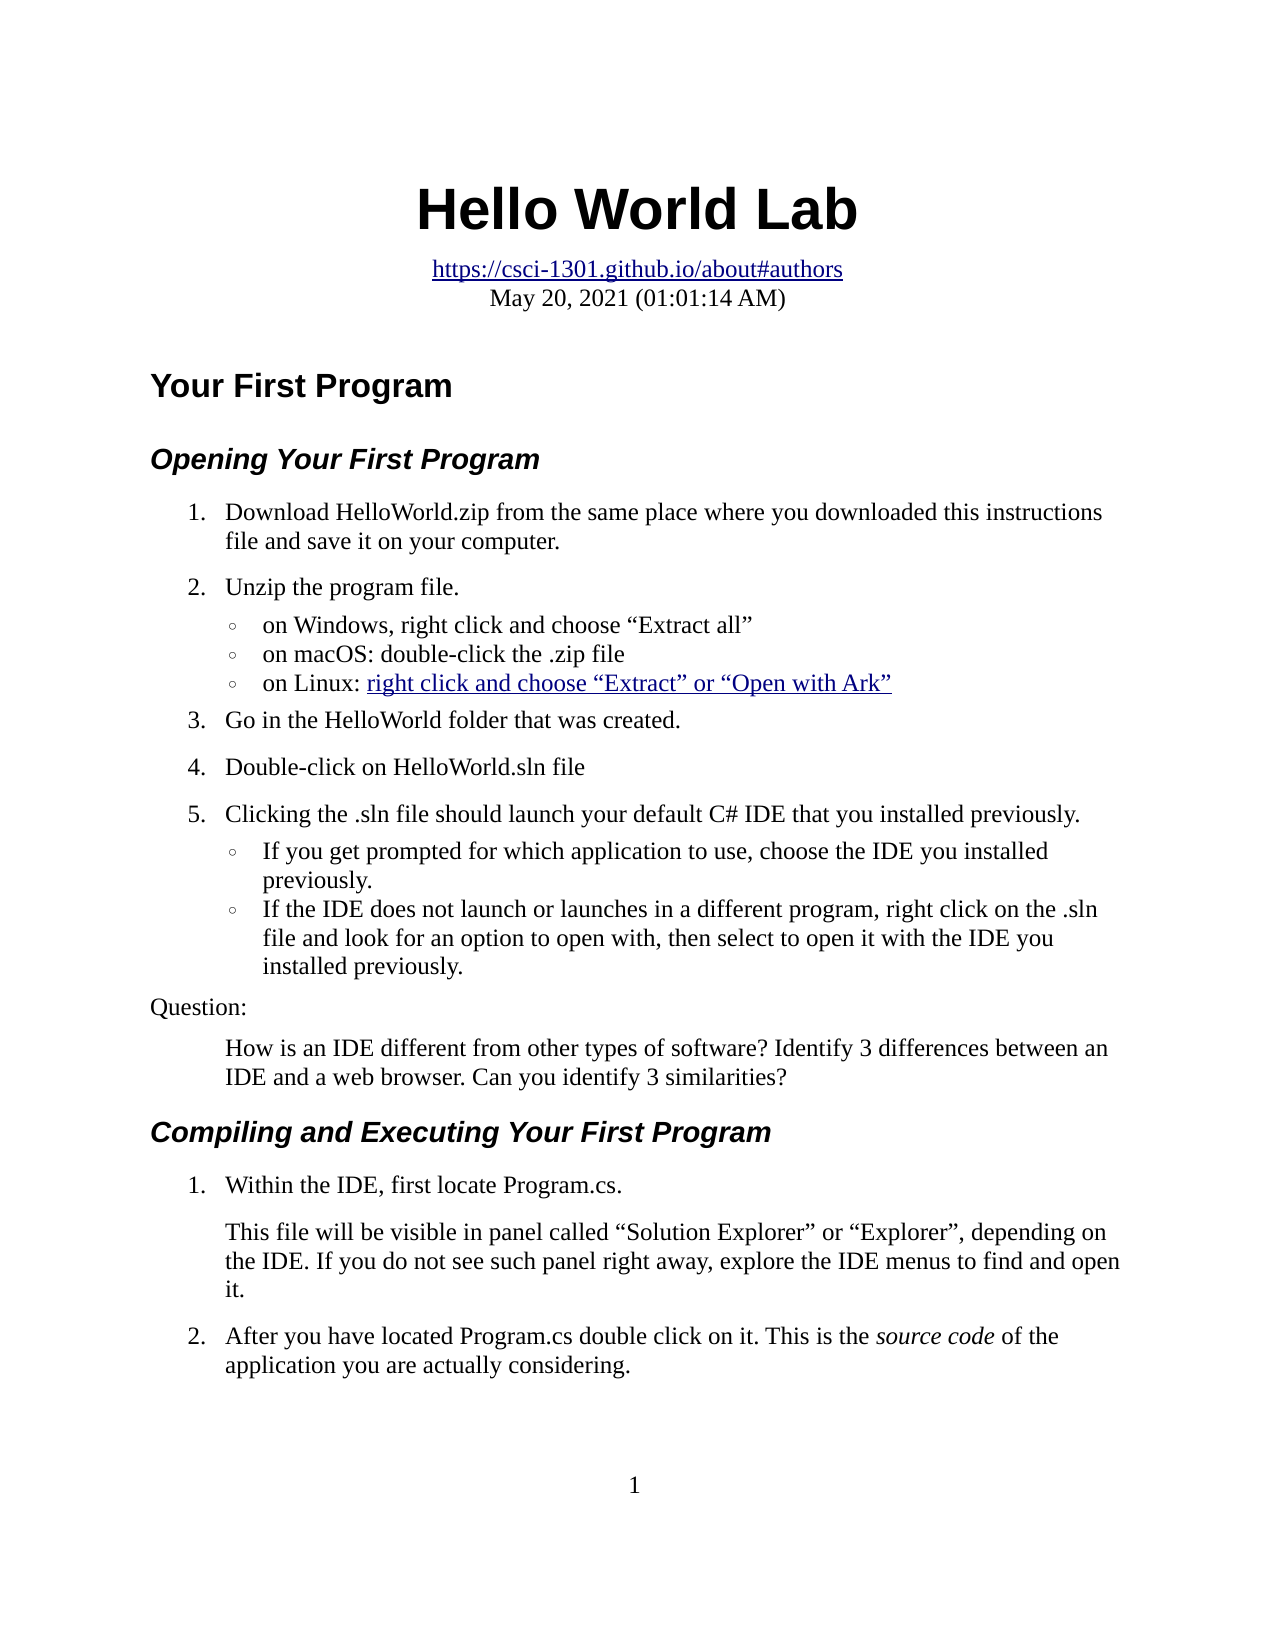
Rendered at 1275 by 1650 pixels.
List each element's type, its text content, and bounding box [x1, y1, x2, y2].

list on Linux: right click and choose “Extract” or “Open with Ark” [225, 668, 1125, 696]
text How is an IDE different from other types of software? Identify 3 differences between an IDE and a web browser. Can you identify 3 similarities? [225, 1033, 1125, 1090]
list Clicking the .sln file should launch your default C# IDE that you installed previously. [187, 799, 1125, 827]
subtitle Your First Program [150, 366, 1125, 404]
list This file will be visible in panel called “Solution Explorer” or “Explorer”, depending on the IDE. If you do not see such panel right away, explore the IDE menus to find and open it. [187, 1217, 1125, 1303]
list Download HelloWorld.zip from the same place where you downloaded this instructions file and save it on your computer. [187, 497, 1125, 554]
list If the IDE does not launch or launches in a different program, right click on the .sln file and look for an option to open with, then select to open it with the IDE you installed previously. [225, 894, 1125, 980]
subtitle Opening Your First Program [150, 442, 1125, 476]
list Double-click on HelloWorld.sln file [187, 752, 1125, 781]
title Hello World Lab [150, 175, 1125, 242]
text Question: [150, 992, 1125, 1021]
list If you get prompted for which application to use, choose the IDE you installed previously. [225, 836, 1125, 894]
subtitle Compiling and Executing Your First Program [150, 1115, 1125, 1149]
text https://csci-1301.github.io/about#authors [150, 254, 1125, 283]
list Within the IDE, first locate Program.cs. [187, 1170, 1125, 1199]
list Go in the HelloWorld folder that was created. [187, 705, 1125, 734]
list on macOS: double-click the .zip file [225, 639, 1125, 668]
list Unzip the program file. [187, 572, 1125, 601]
list After you have located Program.cs double click on it. This is the source code of the application you are actually considering. [187, 1321, 1125, 1379]
list on Windows, right click and choose “Extract all” [225, 610, 1125, 639]
text May 20, 2021 (01:01:14 AM) [150, 283, 1125, 312]
